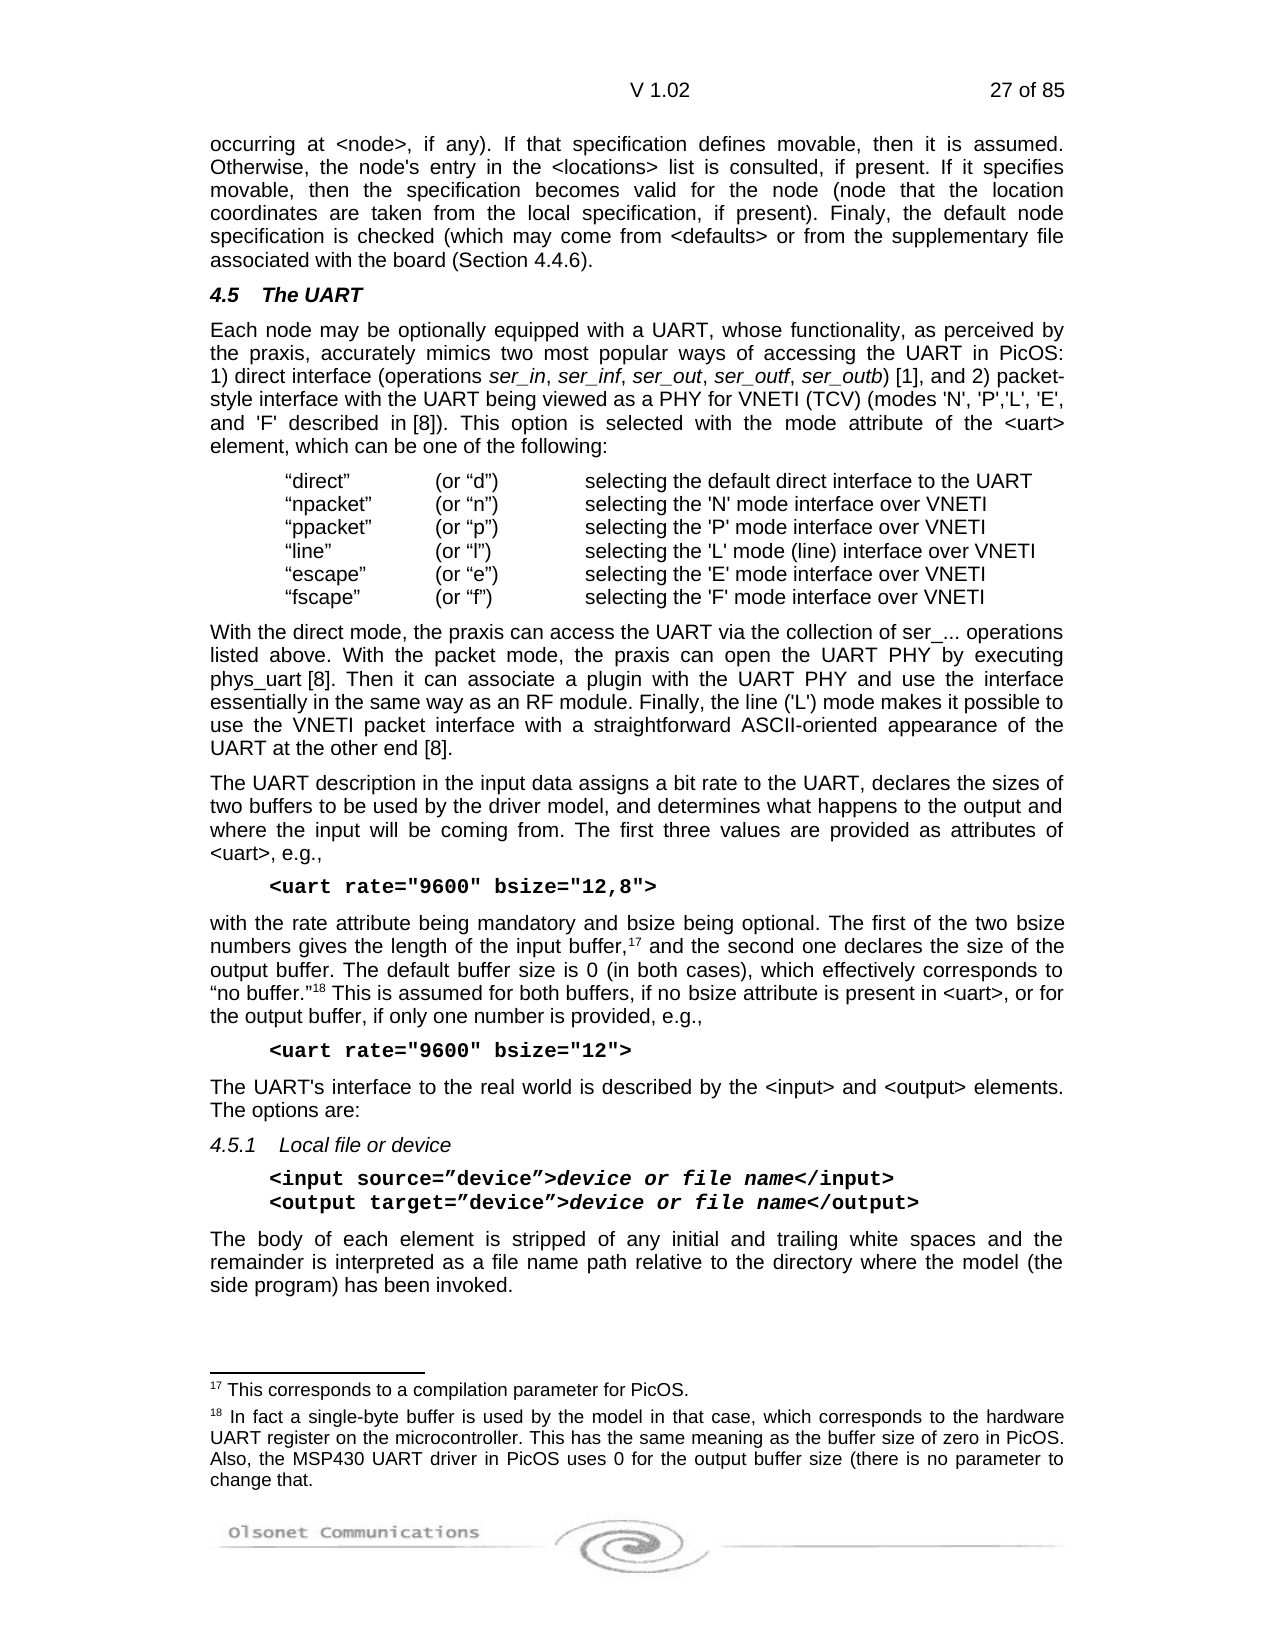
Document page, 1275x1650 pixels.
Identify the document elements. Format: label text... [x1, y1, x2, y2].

text Each node may be optionally equipped with a UART, whose functionality, as perceived by the praxis, accurately mimics two most popular ways of accessing the UART in PicOS: 1) direct interface (operations ser_in, ser_inf, ser_out, ser_outf, ser_outb) [1], and 2) packet-style interface with the UART being viewed as a PHY for VNETI (TCV) (modes 'N', 'P','L', 'E', and 'F' described in [8]). This option is selected with the mode attribute of the <uart> element, which can be one of the following: [210, 318, 1065, 458]
text In fact a single-byte buffer is used by the model in that case, which corresponds to the hardware UART register on the microcontroller. This has the same meaning as the buffer size of zero in PicOS. Also, the MSP430 UART driver in PicOS uses 0 for the output buffer size (there is no parameter to change that. [210, 1406, 1065, 1490]
text “ppacket” (or “p”) selecting the 'P' mode interface over VNETI [210, 516, 1065, 539]
text with the rate attribute being mandatory and bsize being optional. The first of the two bsize numbers gives the length of the input buffer, and the second one declares the size of the output buffer. The default buffer size is 0 (in both cases), which effectively corresponds to “no buffer.” This is assumed for both buffers, if no bsize attribute is present in <uart>, or for the output buffer, if only one number is provided, e.g., [210, 912, 1065, 1028]
text <uart rate="9600" bsize="12,8"> [269, 876, 1065, 900]
text <uart rate="9600" bsize="12"> [269, 1040, 1065, 1063]
text The body of each element is stripped of any initial and trailing white spaces and the remainder is interpreted as a file name path relative to the directory where the model (the side program) has been invoked. [210, 1227, 1065, 1297]
picture [210, 1504, 1065, 1596]
text The UART's interface to the real world is described by the <input> and <output> elements. The options are: [210, 1075, 1065, 1122]
text <input source=”device”>device or file name</input> [269, 1168, 1065, 1192]
text occurring at <node>, if any). If that specification defines movable, then it is assumed. Otherwise, the node's entry in the <locations> list is consulted, if present. If it specifies movable, then the specification becomes valid for the node (node that the location coordinates are taken from the local specification, if present). Finaly, the default node specification is checked (which may come from <defaults> or from the supplementary file associated with the board (Section 4.4.6). [210, 132, 1065, 272]
text “npacket” (or “n”) selecting the 'N' mode interface over VNETI [210, 493, 1065, 516]
text “escape” (or “e”) selecting the 'E' mode interface over VNETI [210, 562, 1065, 586]
text “fscape” (or “f”) selecting the 'F' mode interface over VNETI [210, 586, 1065, 609]
text “direct” (or “d”) selecting the default direct interface to the UART [210, 469, 1065, 493]
text <output target=”device”>device or file name</output> [269, 1192, 1065, 1216]
text “line” (or “l”) selecting the 'L' mode (line) interface over VNETI [210, 539, 1065, 562]
text This corresponds to a compilation parameter for PicOS. [210, 1379, 1065, 1400]
text The UART description in the input data assigns a bit rate to the UART, declares the sizes of two buffers to be used by the driver model, and determines what happens to the output and where the input will be coming from. The first three values are provided as attributes of <uart>, e.g., [210, 772, 1065, 865]
subtitle Local file or device [210, 1133, 1065, 1157]
text With the direct mode, the praxis can access the UART via the collection of ser_... operations listed above. With the packet mode, the praxis can open the UART PHY by executing phys_uart [8]. Then it can associate a plugin with the UART PHY and use the interface essentially in the same way as an RF module. Finally, the line ('L') mode makes it possible to use the VNETI packet interface with a straightforward ASCII-oriented appearance of the UART at the other end [8]. [210, 621, 1065, 760]
subtitle The UART [210, 283, 1065, 307]
